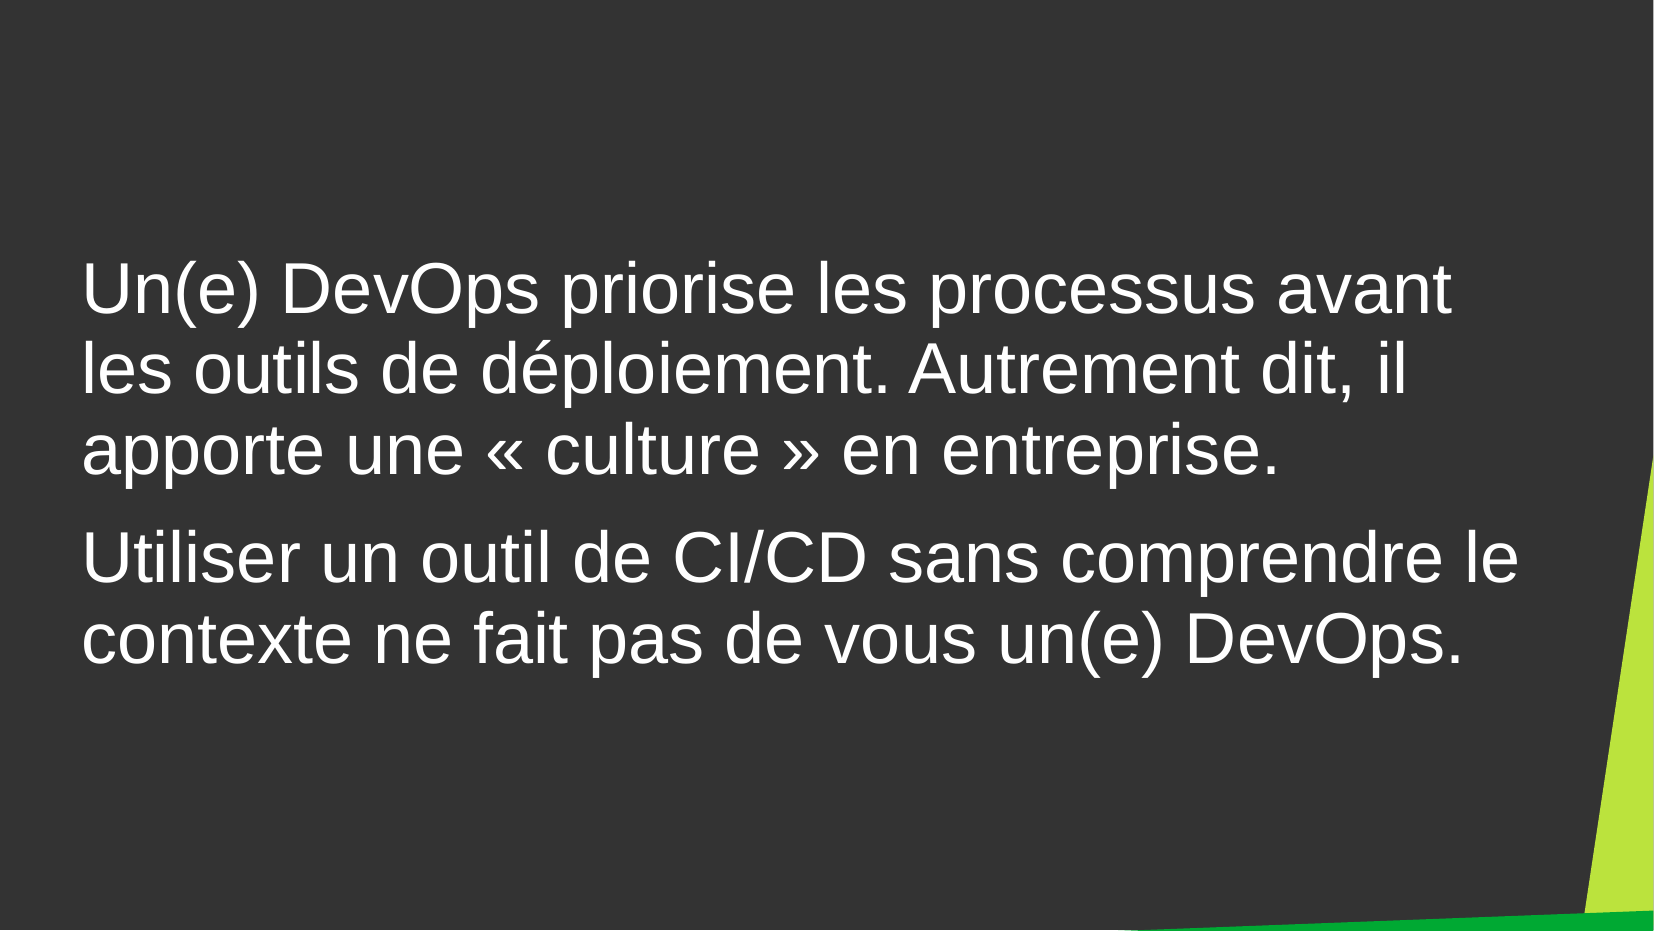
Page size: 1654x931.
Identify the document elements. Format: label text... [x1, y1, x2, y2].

text_box [1118, 451, 1654, 931]
list Un(e) DevOps priorise les processus avant les outils de déploiement. Autrement dit, il apporte une « culture » en entreprise. Utiliser un outil de CI/CD sans comprendre le contexte ne fait pas de vous un(e) DevOps. [80, 248, 1560, 686]
